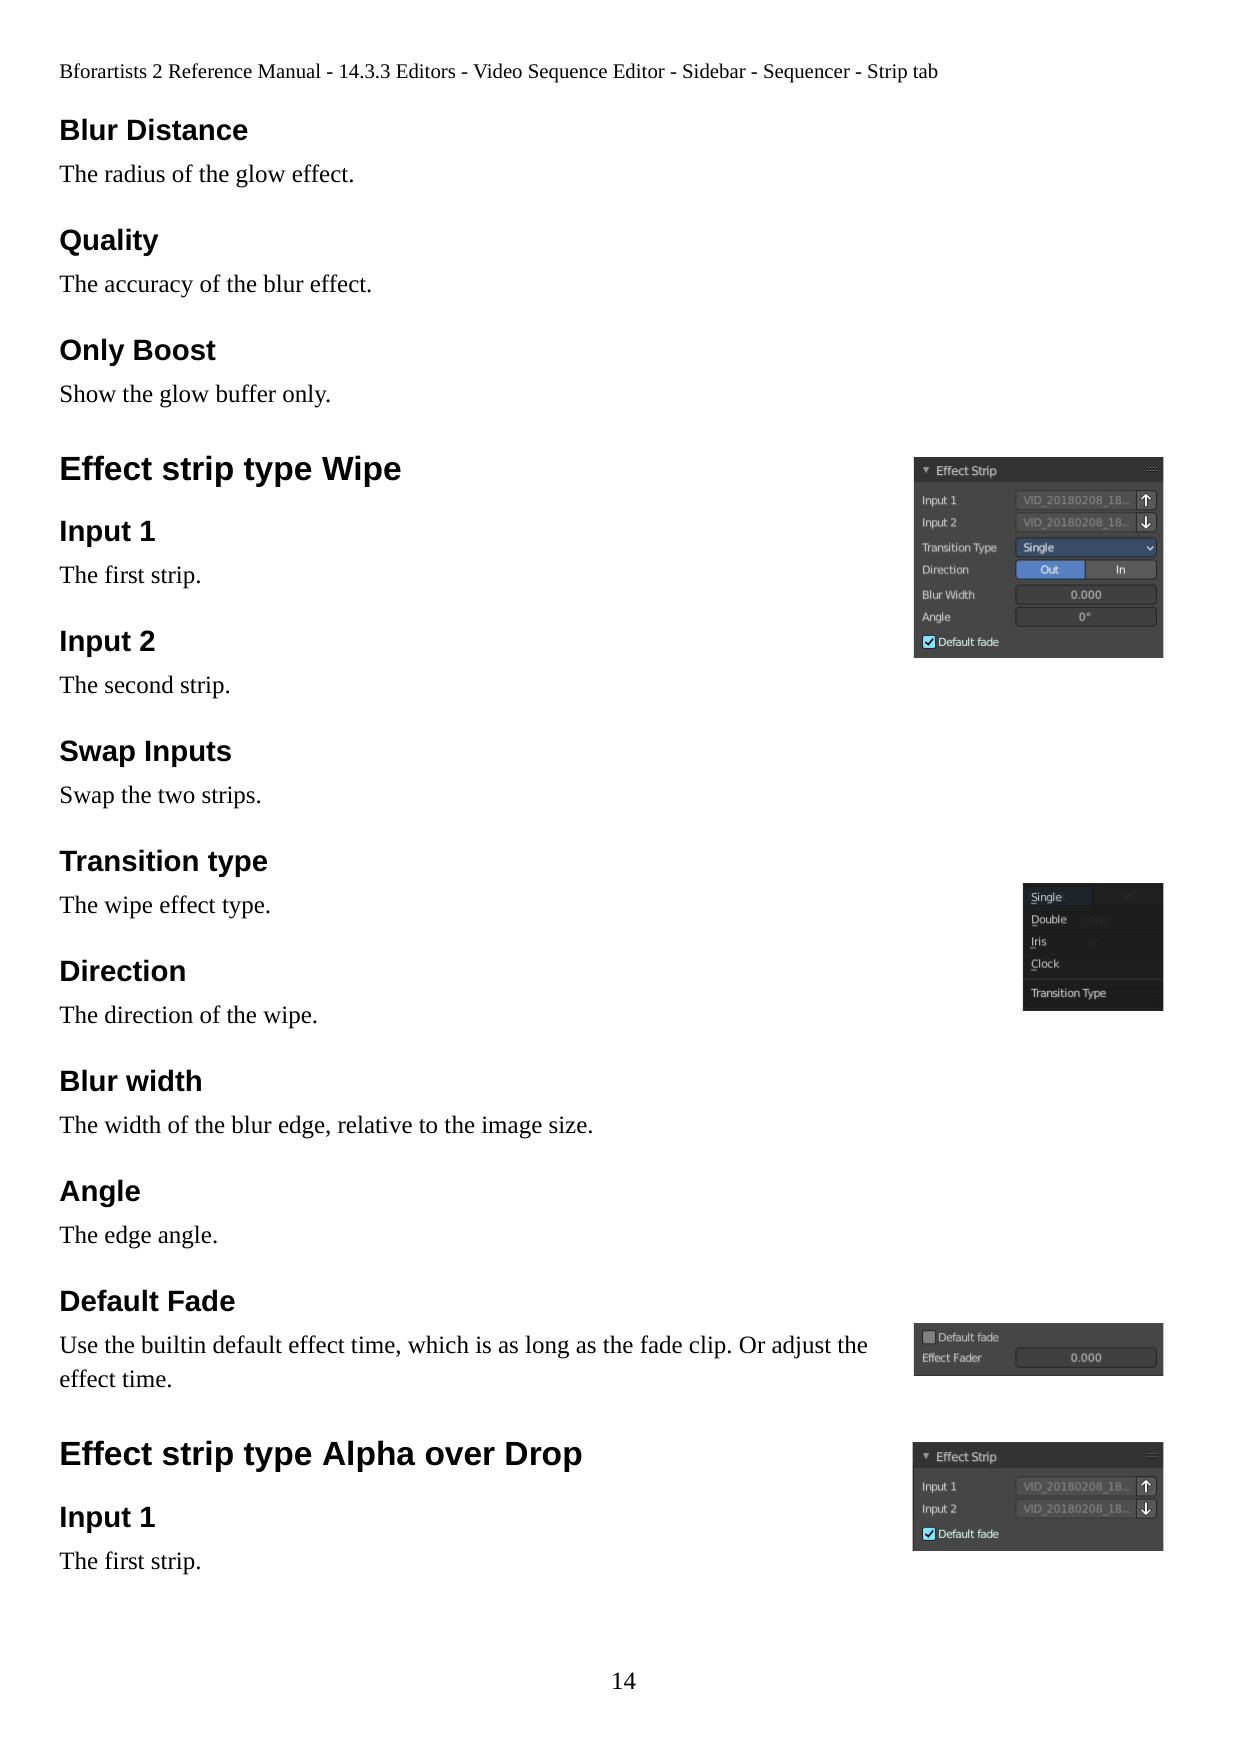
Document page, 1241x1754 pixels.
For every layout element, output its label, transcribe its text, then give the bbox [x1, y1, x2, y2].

text The first strip. [59, 561, 913, 589]
subtitle Angle [59, 1174, 1181, 1207]
subtitle [1164, 954, 1181, 988]
text The width of the blur edge, relative to the image size. [59, 1110, 1181, 1139]
picture [913, 1323, 1164, 1376]
subtitle Input 1 [59, 514, 913, 548]
subtitle [1164, 624, 1181, 658]
subtitle [1164, 1500, 1181, 1534]
text The radius of the glow effect. [59, 159, 1181, 188]
subtitle Input 2 [59, 624, 913, 658]
text [1164, 890, 1181, 919]
subtitle Blur width [59, 1064, 1181, 1097]
picture [913, 457, 1164, 658]
subtitle Effect strip type Alpha over Drop [59, 1434, 1181, 1473]
subtitle Direction [59, 954, 1022, 988]
text The wipe effect type. [59, 890, 1022, 919]
subtitle Input 1 [59, 1500, 912, 1534]
text Show the glow buffer only. [59, 379, 1181, 407]
text Use the builtin default effect time, which is as long as the fade clip. Or adjust the effect time. [59, 1330, 1181, 1393]
text The edge angle. [59, 1220, 1181, 1249]
subtitle Effect strip type Wipe [59, 448, 1181, 487]
subtitle Transition type [59, 844, 1181, 878]
picture [1022, 883, 1164, 1011]
text The first strip. [59, 1546, 1181, 1575]
text The second strip. [59, 670, 1181, 699]
text Swap the two strips. [59, 780, 1181, 809]
text The direction of the wipe. [59, 1000, 1181, 1029]
subtitle Only Boost [59, 332, 1181, 366]
subtitle Default Fade [59, 1283, 1181, 1317]
text [1164, 561, 1181, 589]
picture [912, 1442, 1164, 1551]
subtitle [1164, 514, 1181, 548]
subtitle Swap Inputs [59, 734, 1181, 768]
subtitle Blur Distance [59, 113, 1181, 146]
text The accuracy of the blur effect. [59, 269, 1181, 297]
subtitle Quality [59, 222, 1181, 256]
